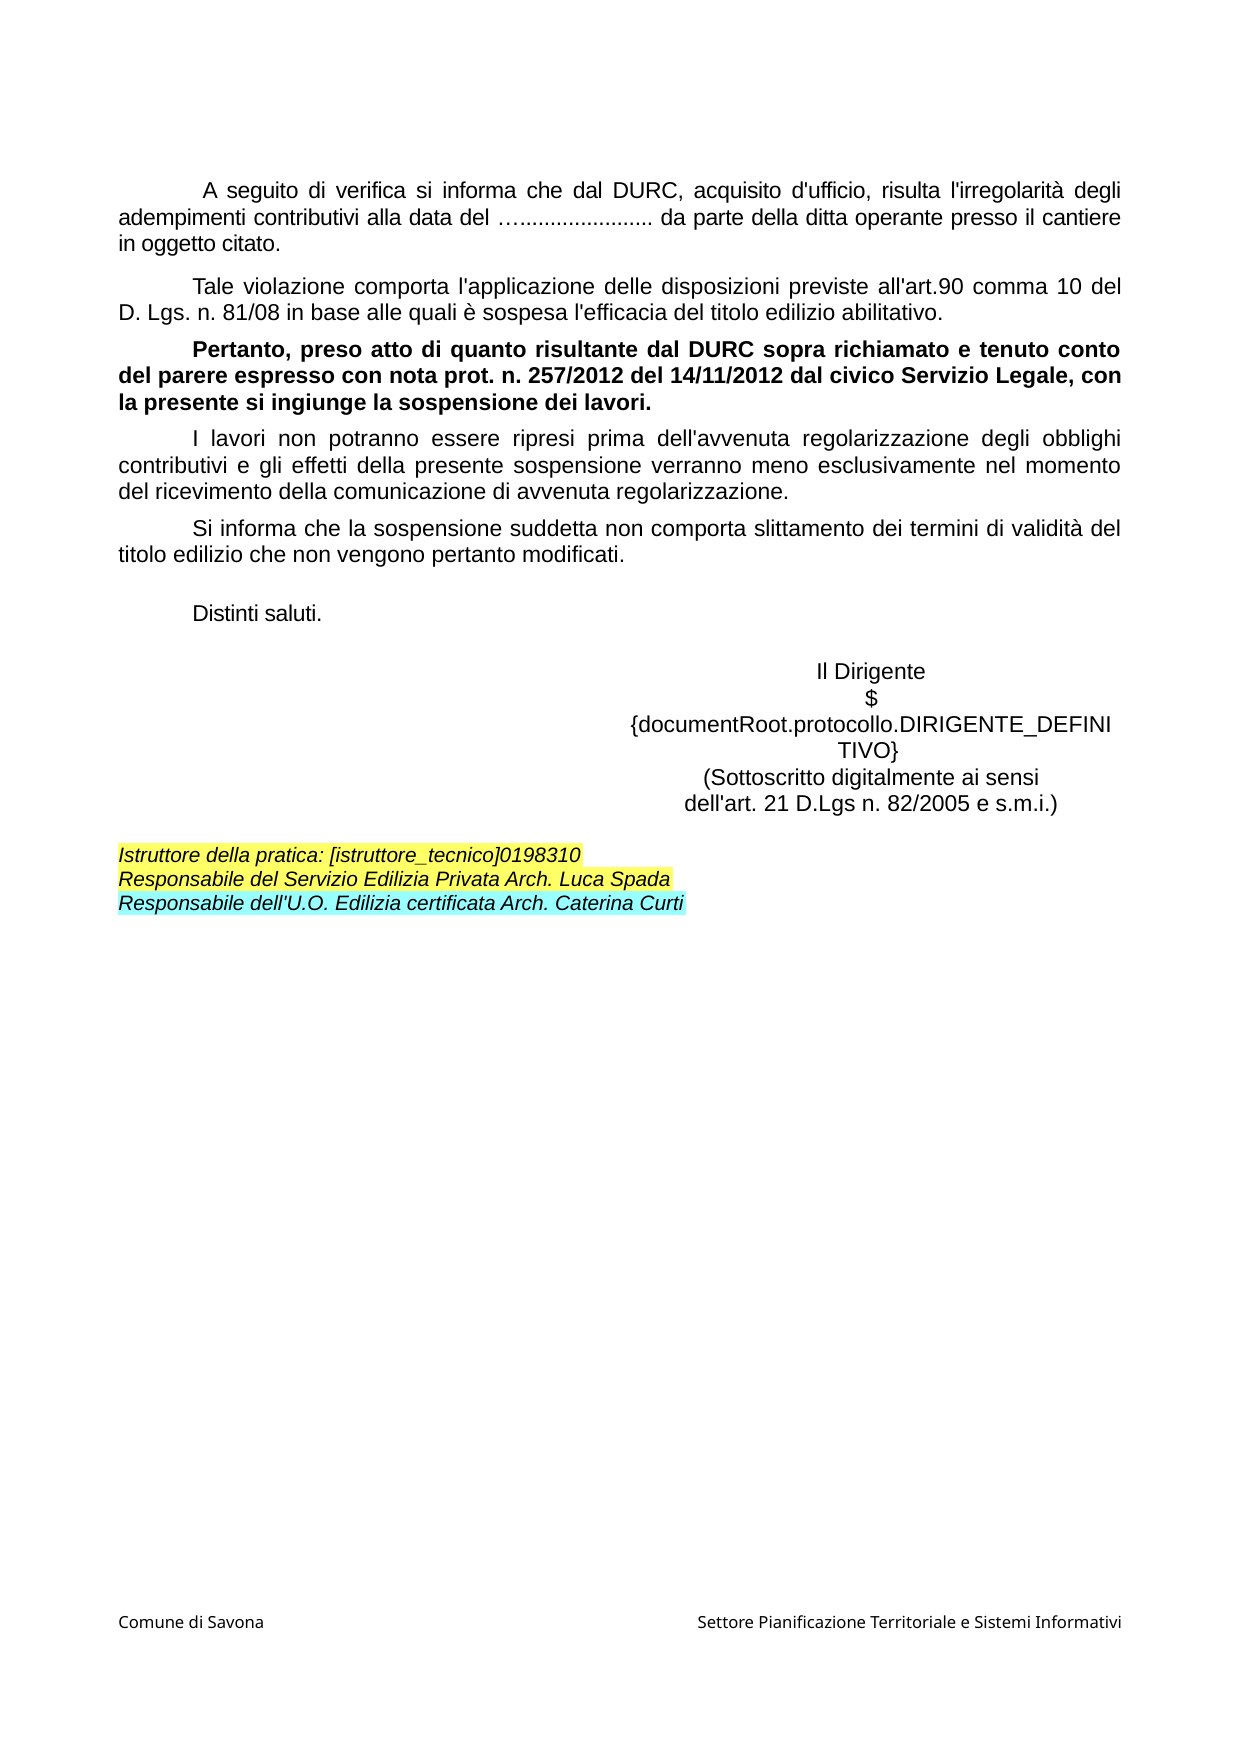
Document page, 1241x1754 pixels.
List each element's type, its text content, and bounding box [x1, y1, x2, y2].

text Pertanto, preso atto di quanto risultante dal DURC sopra richiamato e tenuto conto del parere espresso con nota prot. n. 257/2012 del 14/11/2012 dal civico Servizio Legale, con la presente si ingiunge la sospensione dei lavori. [118, 336, 1122, 415]
table_cell ${documentRoot.protocollo.DIRIGENTE_DEFINITIVO} (Sottoscritto digitalmente ai sensi dell'art. 21 D.Lgs n. 82/2005 e s.m.i.) [620, 685, 1122, 843]
text Istruttore della pratica: [istruttore_tecnico]0198310 [118, 843, 1122, 867]
table_header Il Dirigente [620, 658, 1122, 685]
text A seguito di verifica si informa che dal DURC, acquisito d'ufficio, risulta l'irregolarità degli adempimenti contributivi alla data del …...................... da parte della ditta operante presso il cantiere in oggetto citato. [118, 177, 1122, 256]
text Responsabile dell'U.O. Edilizia certificata Arch. Caterina Curti [118, 891, 1122, 915]
text Si informa che la sospensione suddetta non comporta slittamento dei termini di validità del titolo edilizio che non vengono pertanto modificati. [118, 515, 1122, 567]
table_cell [118, 685, 620, 843]
text Tale violazione comporta l'applicazione delle disposizioni previste all'art.90 comma 10 del D. Lgs. n. 81/08 in base alle quali è sospesa l'efficacia del titolo edilizio abilitativo. [118, 273, 1122, 325]
table_header [118, 658, 620, 685]
text Distinti saluti. [118, 600, 1122, 626]
text Responsabile del Servizio Edilizia Privata Arch. Luca Spada [118, 867, 1122, 891]
text I lavori non potranno essere ripresi prima dell'avvenuta regolarizzazione degli obblighi contributivi e gli effetti della presente sospensione verranno meno esclusivamente nel momento del ricevimento della comunicazione di avvenuta regolarizzazione. [118, 425, 1122, 504]
